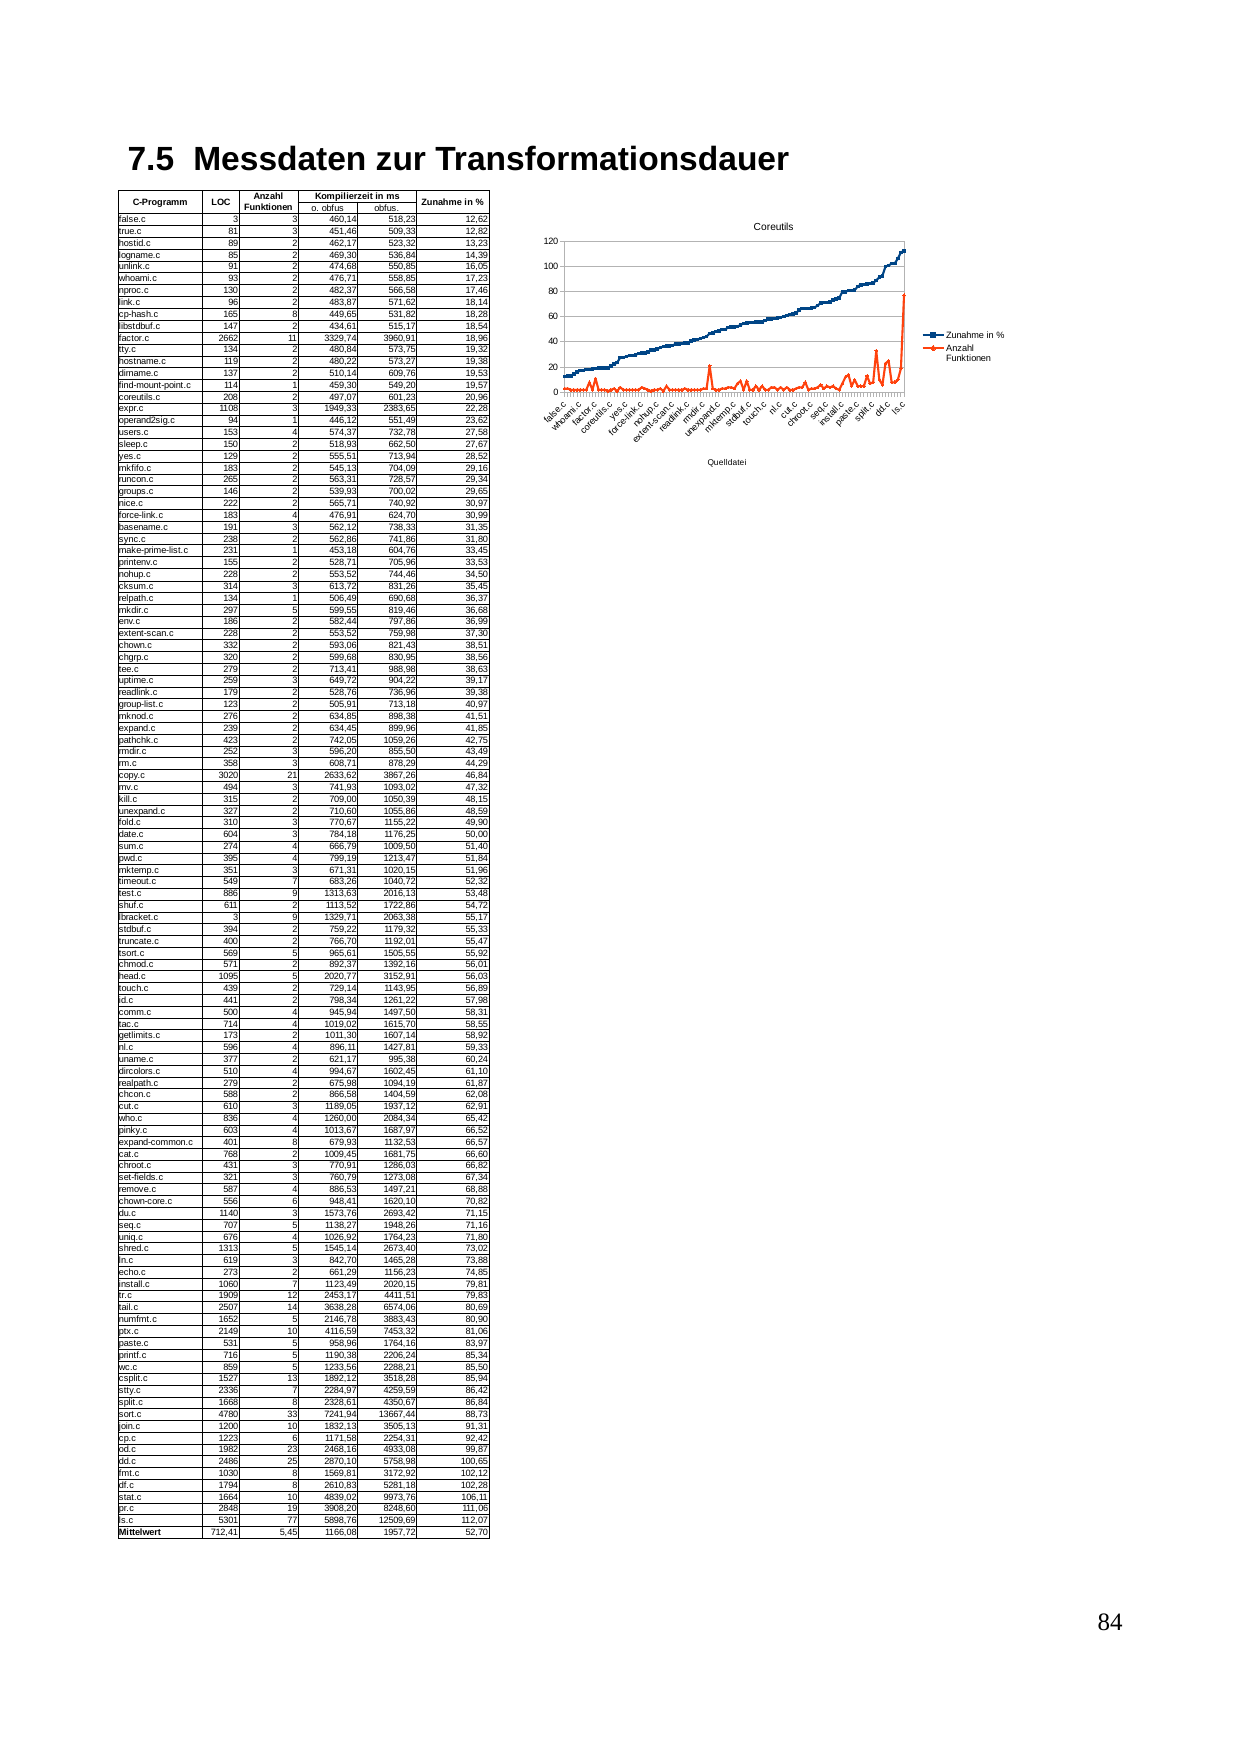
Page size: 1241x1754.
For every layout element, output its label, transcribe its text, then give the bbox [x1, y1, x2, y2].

subtitle Messdaten zur Transformationsdauer [118, 139, 1122, 178]
